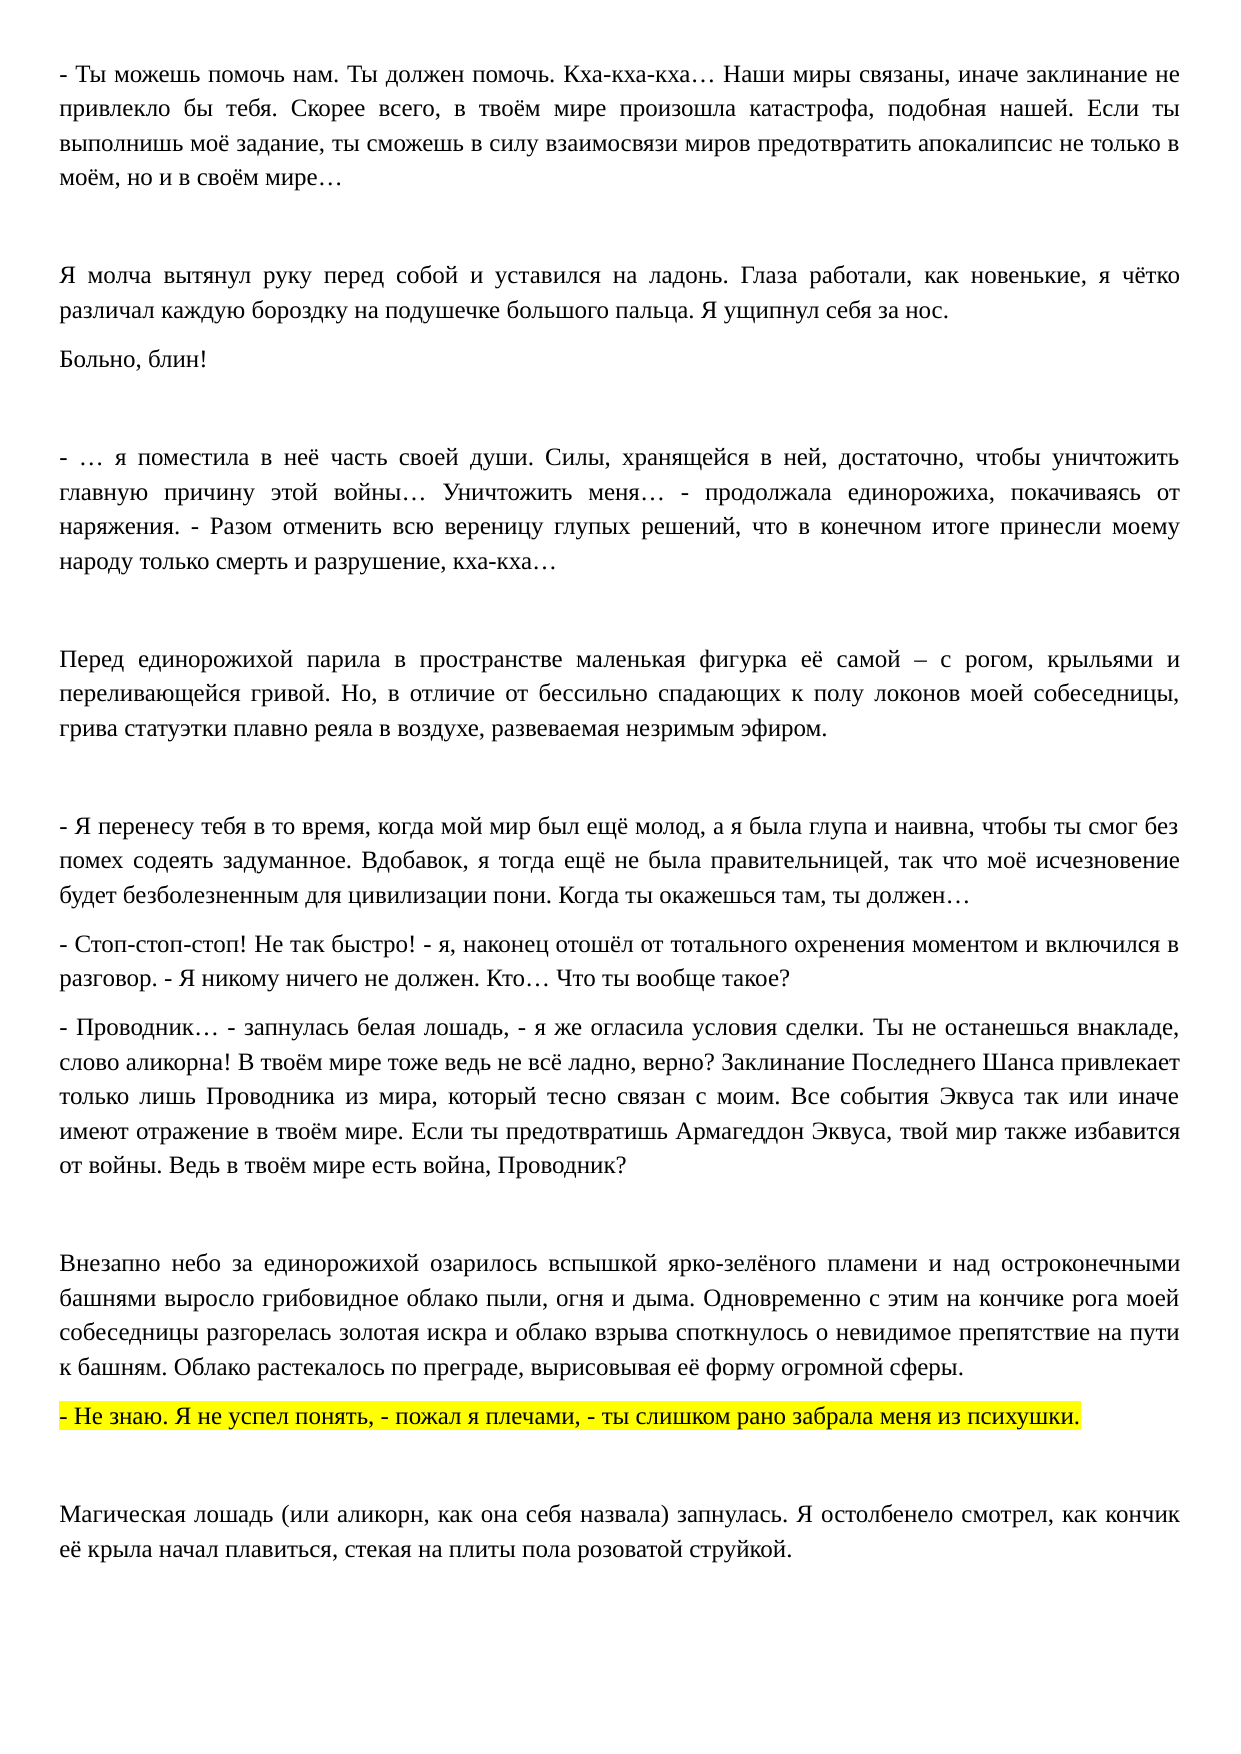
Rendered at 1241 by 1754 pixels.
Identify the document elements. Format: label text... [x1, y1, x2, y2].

text Внезапно небо за единорожихой озарилось вспышкой ярко-зелёного пламени и над остроконечными башнями выросло грибовидное облако пыли, огня и дыма. Одновременно с этим на кончике рога моей собеседницы разгорелась золотая искра и облако взрыва споткнулось о невидимое препятствие на пути к башням. Облако растекалось по преграде, вырисовывая её форму огромной сферы. [59, 1248, 1181, 1381]
text - Я перенесу тебя в то время, когда мой мир был ещё молод, а я была глупа и наивна, чтобы ты смог без помех содеять задуманное. Вдобавок, я тогда ещё не была правительницей, так что моё исчезновение будет безболезненным для цивилизации пони. Когда ты окажешься там, ты должен… [59, 811, 1181, 909]
text - Ты можешь помочь нам. Ты должен помочь. Кха-кха-кха… Наши миры связаны, иначе заклинание не привлекло бы тебя. Скорее всего, в твоём мире произошла катастрофа, подобная нашей. Если ты выполнишь моё задание, ты сможешь в силу взаимосвязи миров предотвратить апокалипсис не только в моём, но и в своём мире… [59, 59, 1181, 191]
text Больно, блин! [59, 344, 1181, 373]
text - Проводник… - запнулась белая лошадь, - я же огласила условия сделки. Ты не останешься внакладе, слово аликорна! В твоём мире тоже ведь не всё ладно, верно? Заклинание Последнего Шанса привлекает только лишь Проводника из мира, который тесно связан с моим. Все события Эквуса так или иначе имеют отражение в твоём мире. Если ты предотвратишь Армагеддон Эквуса, твой мир также избавится от войны. Ведь в твоём мире есть война, Проводник? [59, 1012, 1181, 1179]
text Магическая лошадь (или аликорн, как она себя назвала) запнулась. Я остолбенело смотрел, как кончик её крыла начал плавиться, стекая на плиты пола розоватой струйкой. [59, 1499, 1181, 1562]
text - … я поместила в неё часть своей души. Силы, хранящейся в ней, достаточно, чтобы уничтожить главную причину этой войны… Уничтожить меня… - продолжала единорожиха, покачиваясь от наряжения. - Разом отменить всю вереницу глупых решений, что в конечном итоге принесли моему народу только смерть и разрушение, кха-кха… [59, 442, 1181, 574]
text Я молча вытянул руку перед собой и уставился на ладонь. Глаза работали, как новенькие, я чётко различал каждую бороздку на подушечке большого пальца. Я ущипнул себя за нос. [59, 261, 1181, 324]
text - Не знаю. Я не успел понять, - пожал я плечами, - ты слишком рано забрала меня из психушки. [59, 1401, 1181, 1430]
text - Стоп-стоп-стоп! Не так быстро! - я, наконец отошёл от тотального охренения моментом и включился в разговор. - Я никому ничего не должен. Кто… Что ты вообще такое? [59, 929, 1181, 992]
text Перед единорожихой парила в пространстве маленькая фигурка её самой – с рогом, крыльями и переливающейся гривой. Но, в отличие от бессильно спадающих к полу локонов моей собеседницы, грива статуэтки плавно реяла в воздухе, развеваемая незримым эфиром. [59, 644, 1181, 742]
